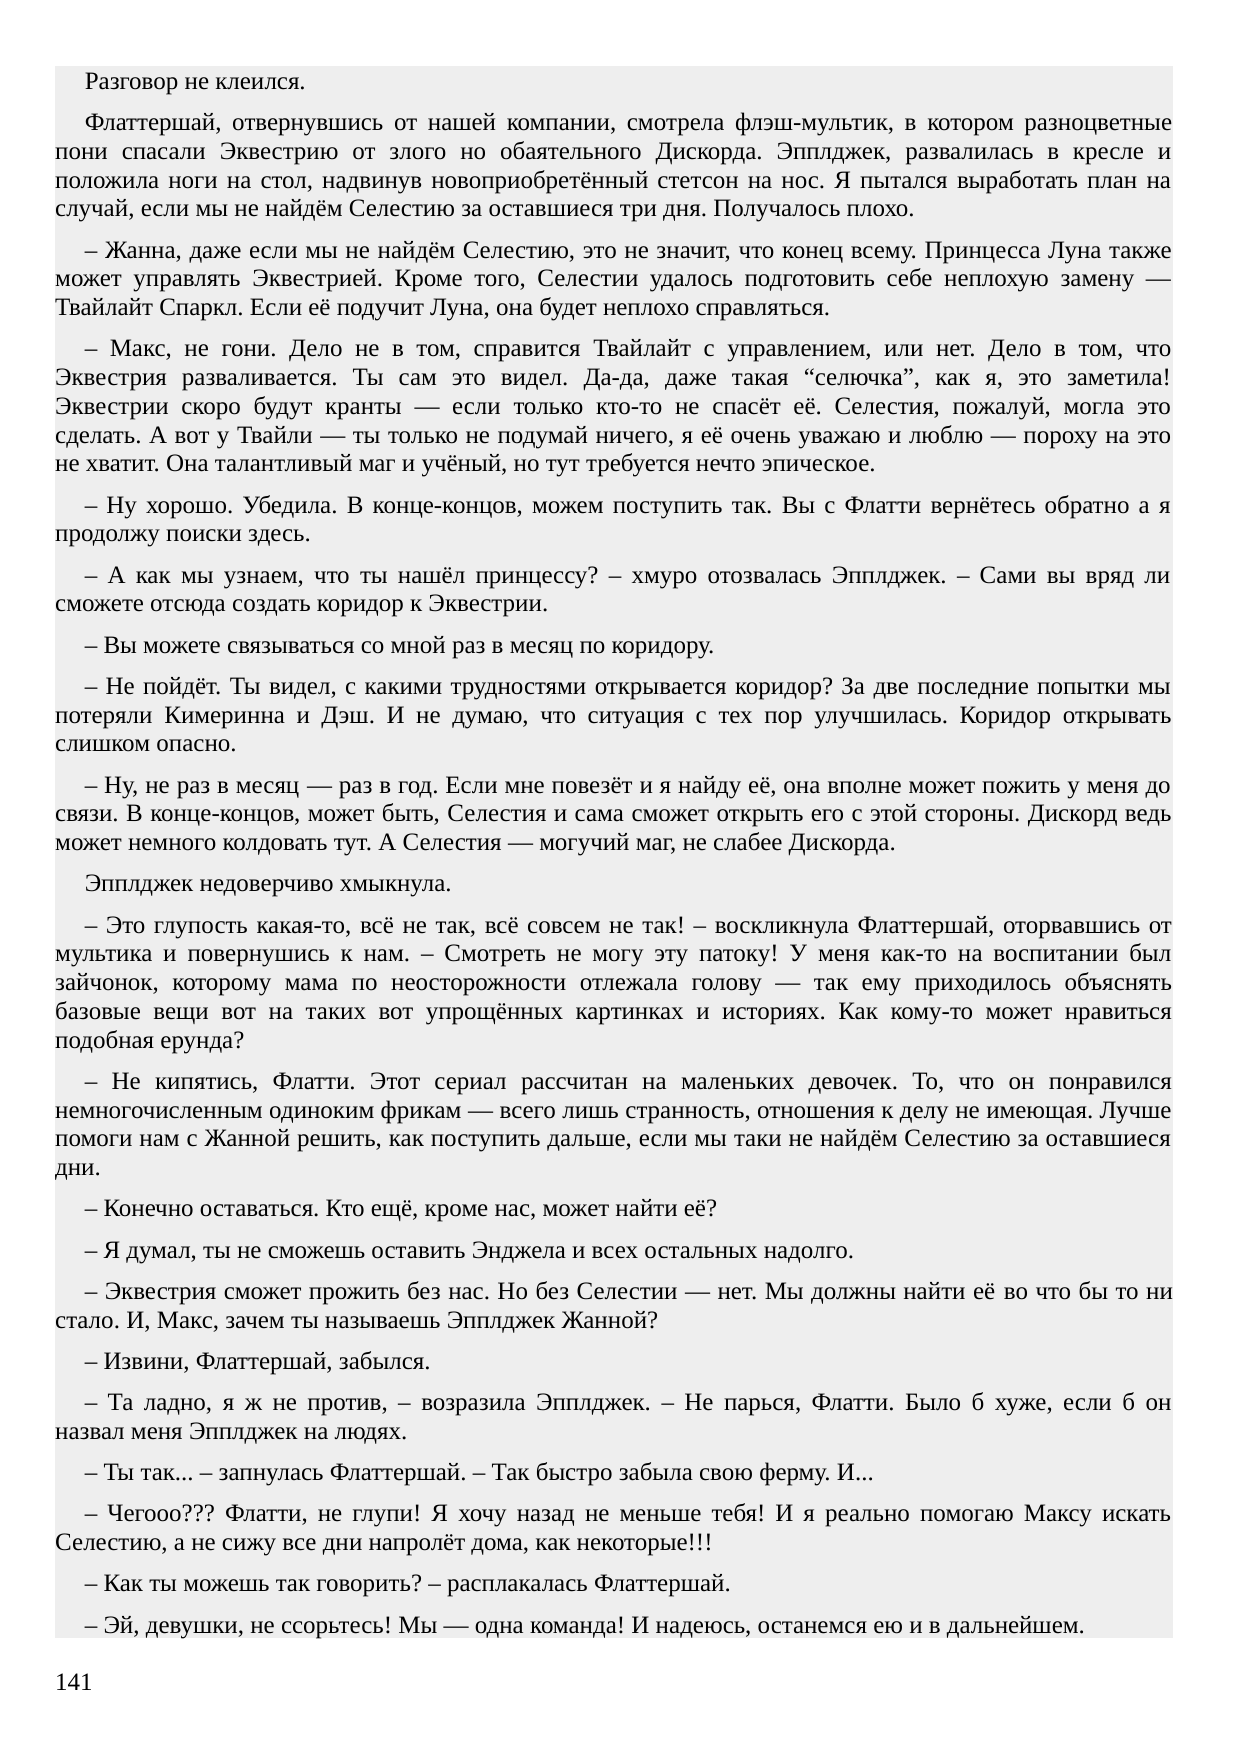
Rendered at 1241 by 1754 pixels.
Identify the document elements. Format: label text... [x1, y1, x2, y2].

text – Конечно оставаться. Кто ещё, кроме нас, может найти её? [55, 1193, 1173, 1222]
text – Эквестрия сможет прожить без нас. Но без Селестии — нет. Мы должны найти её во что бы то ни стало. И, Макс, зачем ты называешь Эпплджек Жанной? [55, 1276, 1173, 1333]
text – Ну хорошо. Убедила. В конце-концов, можем поступить так. Вы с Флатти вернётесь обратно а я продолжу поиски здесь. [55, 490, 1173, 547]
text – Макс, не гони. Дело не в том, справится Твайлайт с управлением, или нет. Дело в том, что Эквестрия разваливается. Ты сам это видел. Да-да, даже такая “селючка”, как я, это заметила! Эквестрии скоро будут кранты — если только кто-то не спасёт её. Селестия, пожалуй, могла это сделать. А вот у Твайли — ты только не подумай ничего, я её очень уважаю и люблю — пороху на это не хватит. Она талантливый маг и учёный, но тут требуется нечто эпическое. [55, 333, 1173, 477]
text – Я думал, ты не сможешь оставить Энджела и всех остальных надолго. [55, 1235, 1173, 1263]
text – Чегооо??? Флатти, не глупи! Я хочу назад не меньше тебя! И я реально помогаю Максу искать Селестию, а не сижу все дни напролёт дома, как некоторые!!! [55, 1498, 1173, 1556]
text – Та ладно, я ж не против, – возразила Эпплджек. – Не парься, Флатти. Было б хуже, если б он назвал меня Эпплджек на людях. [55, 1387, 1173, 1445]
text – Не пойдёт. Ты видел, с какими трудностями открывается коридор? За две последние попытки мы потеряли Кимеринна и Дэш. И не думаю, что ситуация с тех пор улучшилась. Коридор открывать слишком опасно. [55, 671, 1173, 757]
text Эпплджек недоверчиво хмыкнула. [55, 868, 1173, 897]
text – Ну, не раз в месяц — раз в год. Если мне повезёт и я найду её, она вполне может пожить у меня до связи. В конце-концов, может быть, Селестия и сама сможет открыть его с этой стороны. Дискорд ведь может немного колдовать тут. А Селестия — могучий маг, не слабее Дискорда. [55, 770, 1173, 856]
text – Эй, девушки, не ссорьтесь! Мы — одна команда! И надеюсь, останемся ею и в дальнейшем. [55, 1610, 1173, 1638]
text – Вы можете связываться со мной раз в месяц по коридору. [55, 630, 1173, 658]
text – Не кипятись, Флатти. Этот сериал рассчитан на маленьких девочек. То, что он понравился немногочисленным одиноким фрикам — всего лишь странность, отношения к делу не имеющая. Лучше помоги нам с Жанной решить, как поступить дальше, если мы таки не найдём Селестию за оставшиеся дни. [55, 1066, 1173, 1181]
text Разговор не клеился. [55, 66, 1173, 95]
text – Как ты можешь так говорить? – расплакалась Флаттершай. [55, 1568, 1173, 1597]
text – Это глупость какая-то, всё не так, всё совсем не так! – воскликнула Флаттершай, оторвавшись от мультика и повернушись к нам. – Смотреть не могу эту патоку! У меня как-то на воспитании был зайчонок, которому мама по неосторожности отлежала голову — так ему приходилось объяснять базовые вещи вот на таких вот упрощённых картинках и историях. Как кому-то может нравиться подобная ерунда? [55, 910, 1173, 1053]
text – А как мы узнаем, что ты нашёл принцессу? – хмуро отозвалась Эпплджек. – Сами вы вряд ли сможете отсюда создать коридор к Эквестрии. [55, 560, 1173, 617]
text – Жанна, даже если мы не найдём Селестию, это не значит, что конец всему. Принцесса Луна также может управлять Эквестрией. Кроме того, Селестии удалось подготовить себе неплохую замену — Твайлайт Спаркл. Если её подучит Луна, она будет неплохо справляться. [55, 235, 1173, 321]
text – Ты так... – запнулась Флаттершай. – Так быстро забыла свою ферму. И... [55, 1457, 1173, 1486]
text – Извини, Флаттершай, забылся. [55, 1346, 1173, 1375]
text Флаттершай, отвернувшись от нашей компании, смотрела флэш-мультик, в котором разноцветные пони спасали Эквестрию от злого но обаятельного Дискорда. Эпплджек, развалилась в кресле и положила ноги на стол, надвинув новоприобретённый стетсон на нос. Я пытался выработать план на случай, если мы не найдём Селестию за оставшиеся три дня. Получалось плохо. [55, 107, 1173, 222]
